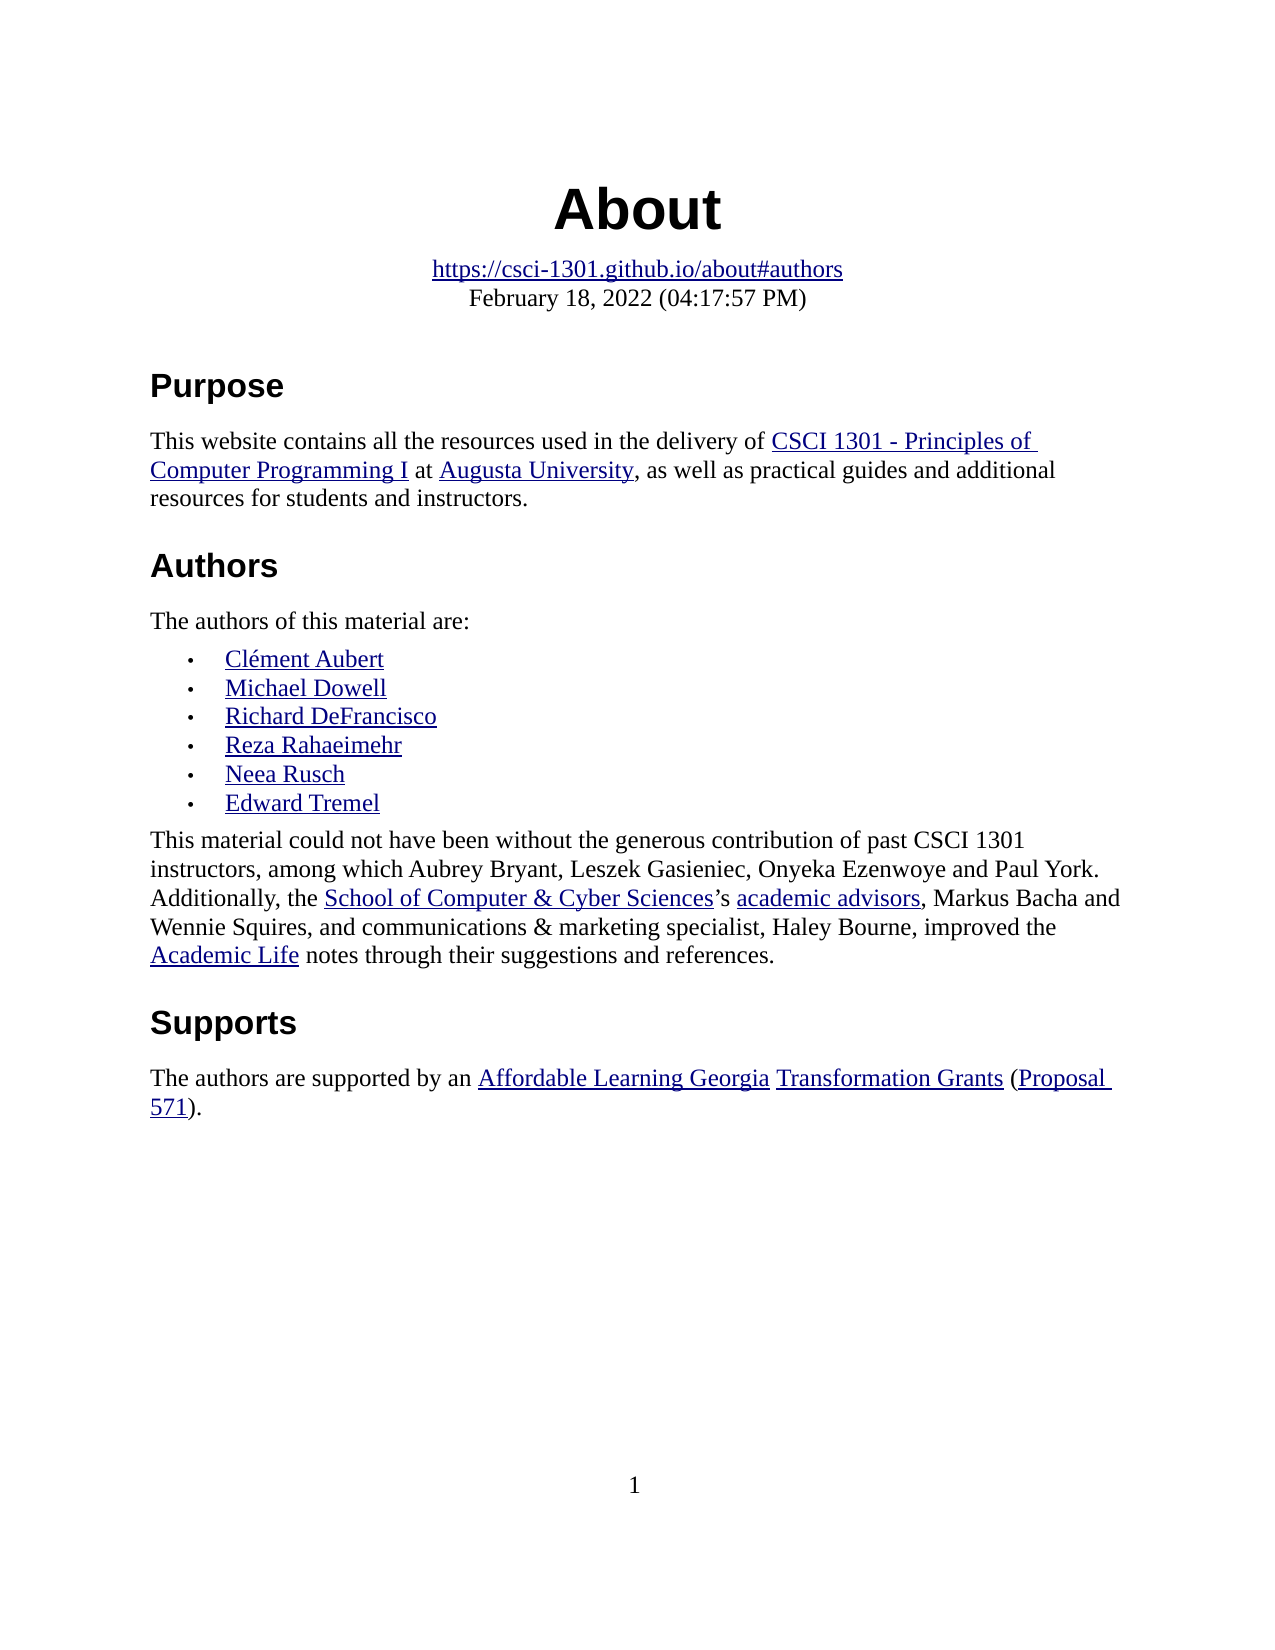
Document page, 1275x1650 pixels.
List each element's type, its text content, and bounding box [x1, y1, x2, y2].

subtitle Supports [150, 1003, 1125, 1042]
text https://csci-1301.github.io/about#authors [150, 254, 1125, 283]
title About [150, 175, 1125, 242]
list Reza Rahaeimehr [187, 730, 1125, 759]
list Richard DeFrancisco [187, 701, 1125, 730]
subtitle Authors [150, 546, 1125, 585]
text This material could not have been without the generous contribution of past CSCI 1301 instructors, among which Aubrey Bryant, Leszek Gasieniec, Onyeka Ezenwoye and Paul York. Additionally, the School of Computer & Cyber Sciences’s academic advisors, Markus Bacha and Wennie Squires, and communications & marketing specialist, Haley Bourne, improved the Academic Life notes through their suggestions and references. [150, 825, 1125, 969]
list Michael Dowell [187, 673, 1125, 701]
subtitle Purpose [150, 366, 1125, 404]
text The authors of this material are: [150, 606, 1125, 635]
text February 18, 2022 (04:17:57 PM) [150, 283, 1125, 312]
text The authors are supported by an Affordable Learning Georgia Transformation Grants (Proposal 571). [150, 1063, 1125, 1121]
list Clément Aubert [187, 644, 1125, 673]
list Neea Rusch [187, 759, 1125, 788]
text This website contains all the resources used in the delivery of CSCI 1301 - Principles of Computer Programming I at Augusta University, as well as practical guides and additional resources for students and instructors. [150, 426, 1125, 512]
list Edward Tremel [187, 788, 1125, 816]
